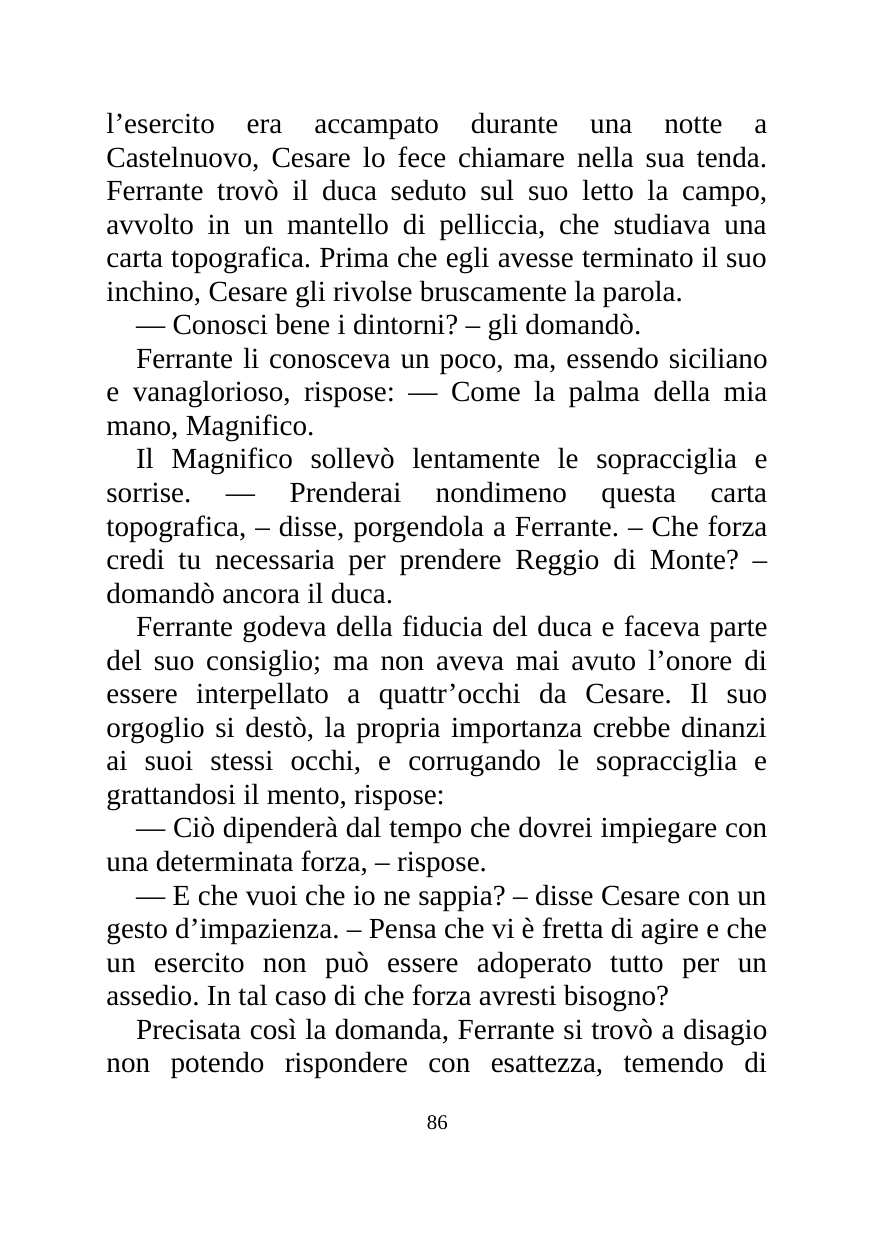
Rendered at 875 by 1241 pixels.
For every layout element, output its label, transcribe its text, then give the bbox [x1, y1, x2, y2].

text Ferrante li conosceva un poco, ma, essendo siciliano e vanaglorioso, rispose: — Come la palma della mia mano, Magnifico. [106, 341, 768, 442]
text Il Magnifico sollevò lentamente le sopracciglia e sorrise. — Prenderai nondimeno questa carta topografica, – disse, porgendola a Ferrante. – Che forza credi tu necessaria per prendere Reggio di Monte? – domandò ancora il duca. [106, 442, 768, 609]
text — Conosci bene i dintorni? – gli domandò. [106, 307, 768, 341]
text l’esercito era accampato durante una notte a Castelnuovo, Cesare lo fece chiamare nella sua tenda. Ferrante trovò il duca seduto sul suo letto la campo, avvolto in un mantello di pelliccia, che studiava una carta topografica. Prima che egli avesse terminato il suo inchino, Cesare gli rivolse bruscamente la parola. [106, 106, 768, 307]
text — Ciò dipenderà dal tempo che dovrei impiegare con una determinata forza, – rispose. [106, 811, 768, 878]
text Precisata così la domanda, Ferrante si trovò a disagio non potendo rispondere con esattezza, temendo di [106, 1012, 768, 1079]
text — E che vuoi che io ne sappia? – disse Cesare con un gesto d’impazienza. – Pensa che vi è fretta di agire e che un esercito non può essere adoperato tutto per un assedio. In tal caso di che forza avresti bisogno? [106, 878, 768, 1012]
text Ferrante godeva della fiducia del duca e faceva parte del suo consiglio; ma non aveva mai avuto l’onore di essere interpellato a quattr’occhi da Cesare. Il suo orgoglio si destò, la propria importanza crebbe dinanzi ai suoi stessi occhi, e corrugando le sopracciglia e grattandosi il mento, rispose: [106, 609, 768, 811]
